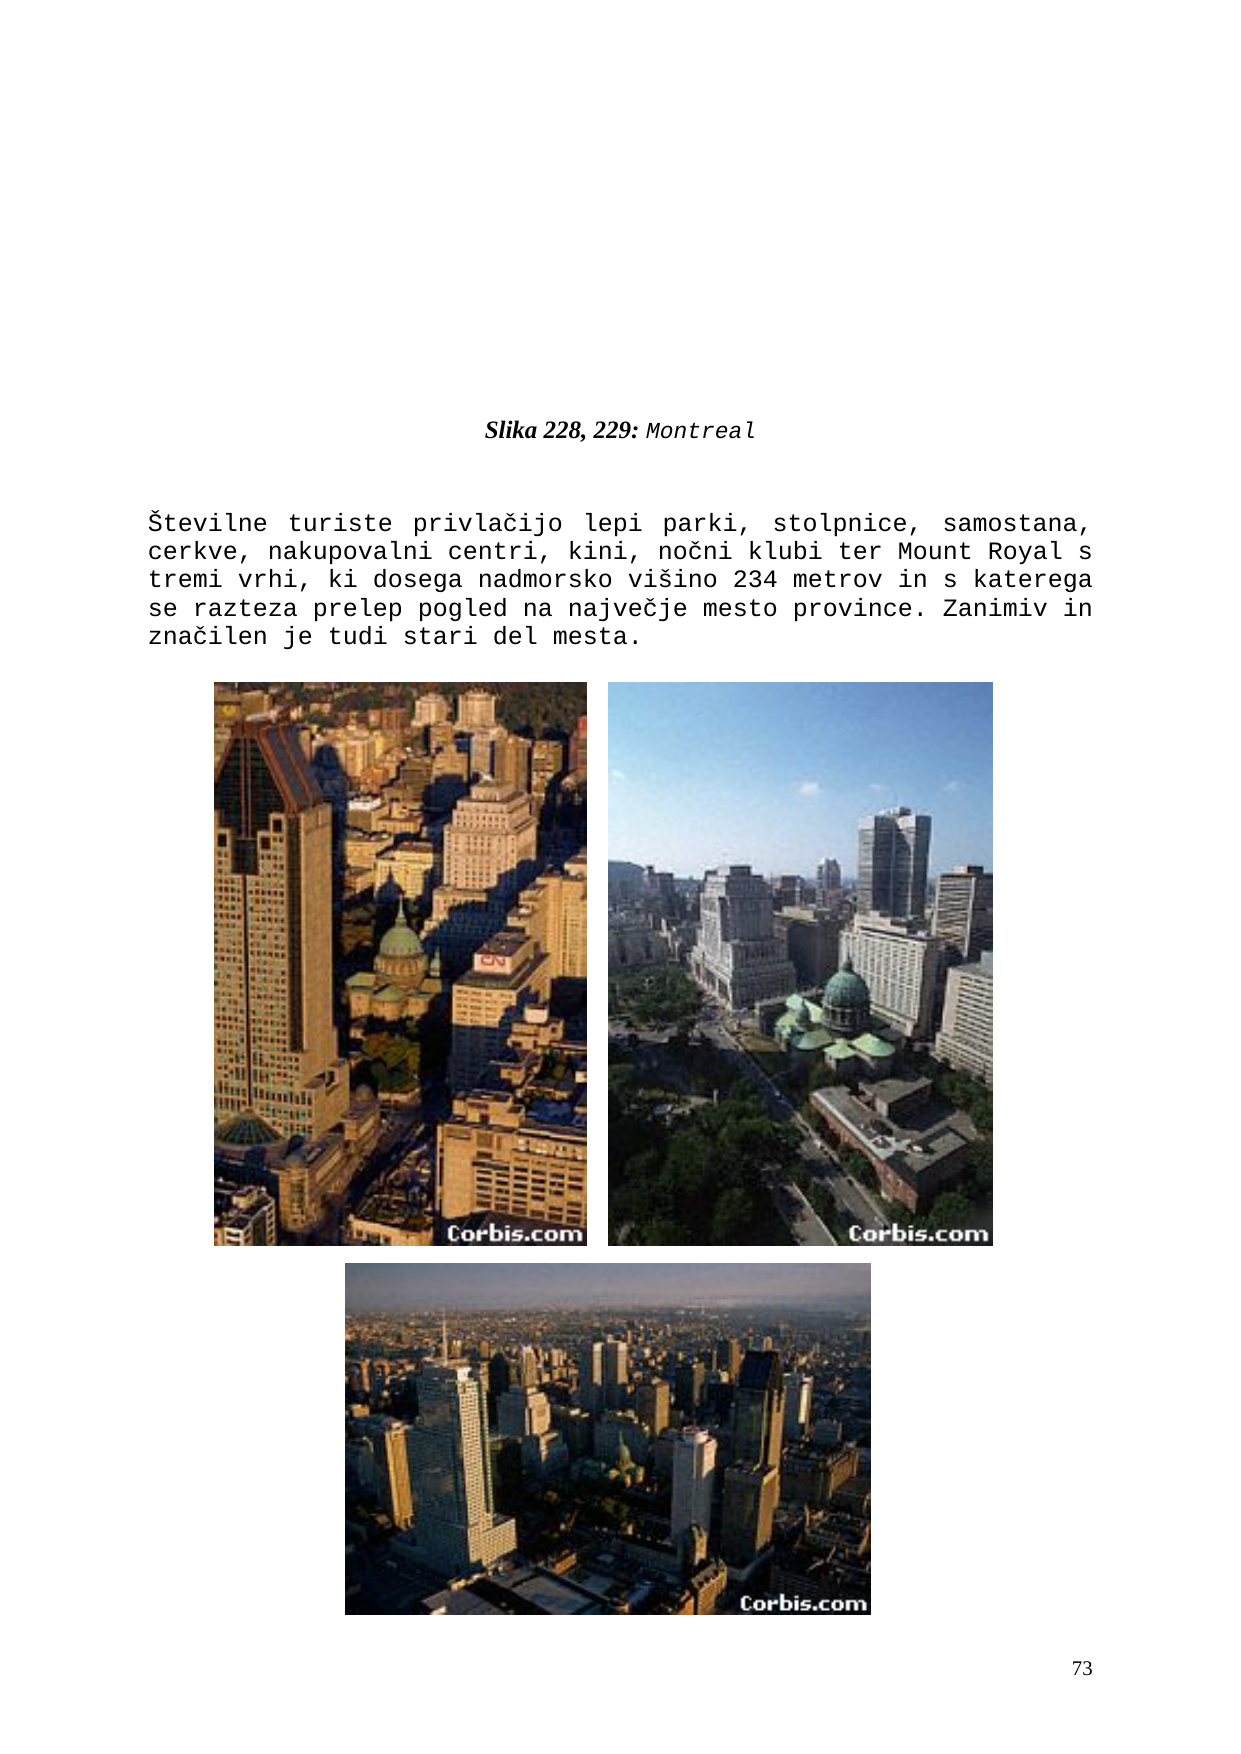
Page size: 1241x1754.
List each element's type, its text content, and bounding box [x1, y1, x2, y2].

text Številne turiste privlačijo lepi parki, stolpnice, samostana, cerkve, nakupovalni centri, kini, nočni klubi ter Mount Royal s tremi vrhi, ki dosega nadmorsko višino 234 metrov in s katerega se razteza prelep pogled na največje mesto province. Zanimiv in značilen je tudi stari del mesta. [148, 510, 1093, 652]
text Slika 228, 229: Montreal [148, 415, 1093, 445]
picture [345, 1263, 871, 1615]
picture [214, 682, 587, 1246]
picture [608, 682, 993, 1246]
